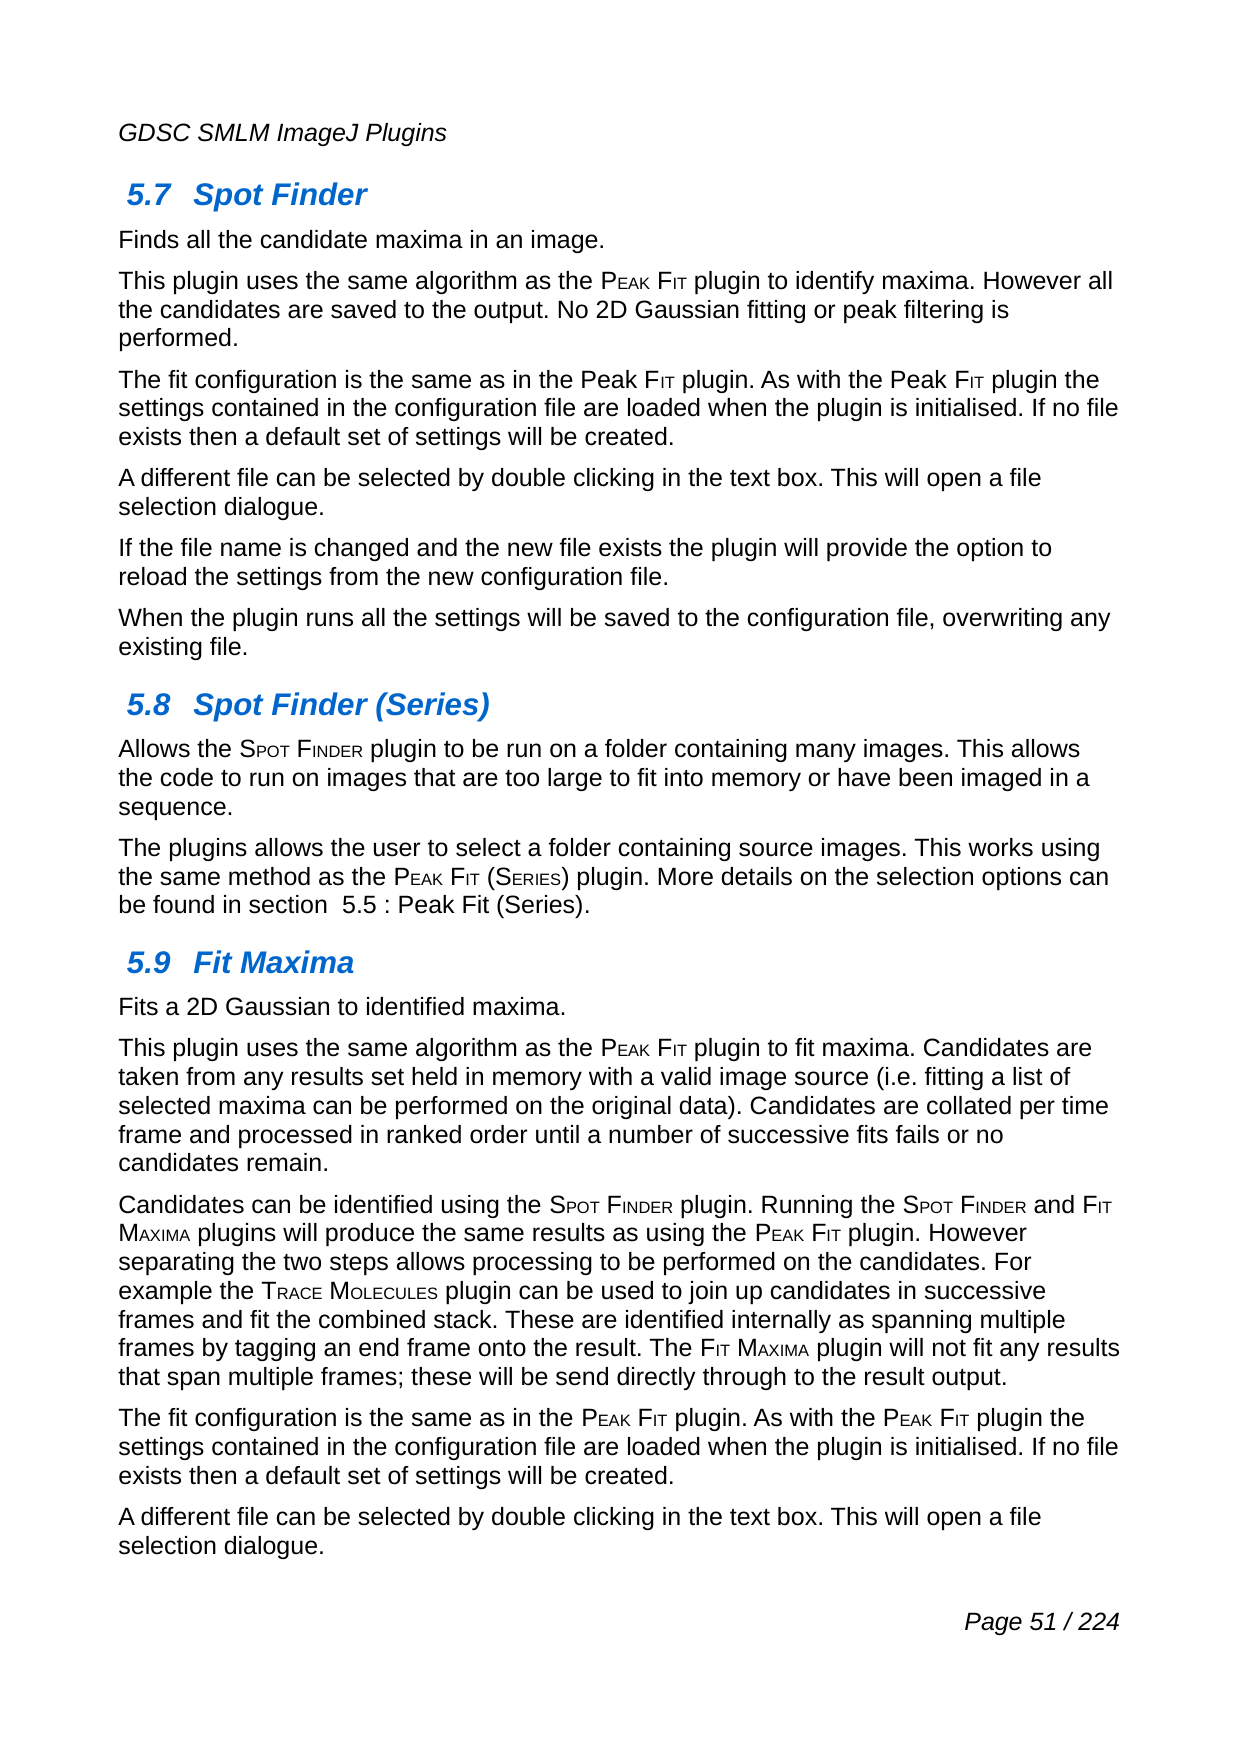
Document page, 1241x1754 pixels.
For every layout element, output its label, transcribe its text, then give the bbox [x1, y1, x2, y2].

text This plugin uses the same algorithm as the Peak Fit plugin to identify maxima. However all the candidates are saved to the output. No 2D Gaussian fitting or peak filtering is performed. [118, 266, 1122, 352]
text Fits a 2D Gaussian to identified maxima. [118, 992, 1122, 1021]
text The fit configuration is the same as in the Peak Fit plugin. As with the Peak Fit plugin the settings contained in the configuration file are loaded when the plugin is initialised. If no file exists then a default set of settings will be created. [118, 1403, 1122, 1490]
text Candidates can be identified using the Spot Finder plugin. Running the Spot Finder and Fit Maxima plugins will produce the same results as using the Peak Fit plugin. However separating the two steps allows processing to be performed on the candidates. For example the Trace Molecules plugin can be used to join up candidates in successive frames and fit the combined stack. These are identified internally as spanning multiple frames by tagging an end frame onto the result. The Fit Maxima plugin will not fit any results that span multiple frames; these will be send directly through to the result output. [118, 1190, 1122, 1391]
subtitle Fit Maxima [118, 944, 1122, 980]
text This plugin uses the same algorithm as the Peak Fit plugin to fit maxima. Candidates are taken from any results set held in memory with a valid image source (i.e. fitting a list of selected maxima can be performed on the original data). Candidates are collated per time frame and processed in ranked order until a number of successive fits fails or no candidates remain. [118, 1033, 1122, 1177]
subtitle Spot Finder [118, 176, 1122, 212]
text The plugins allows the user to select a folder containing source images. This works using the same method as the Peak Fit (Series) plugin. More details on the selection options can be found in section 5.5: Peak Fit (Series). [118, 833, 1122, 919]
text If the file name is changed and the new file exists the plugin will provide the option to reload the settings from the new configuration file. [118, 533, 1122, 591]
text A different file can be selected by double clicking in the text box. This will open a file selection dialogue. [118, 1502, 1122, 1560]
text Finds all the candidate maxima in an image. [118, 225, 1122, 253]
text The fit configuration is the same as in the Peak Fit plugin. As with the Peak Fit plugin the settings contained in the configuration file are loaded when the plugin is initialised. If no file exists then a default set of settings will be created. [118, 365, 1122, 451]
text Allows the Spot Finder plugin to be run on a folder containing many images. This allows the code to run on images that are too large to fit into memory or have been imaged in a sequence. [118, 734, 1122, 820]
text When the plugin runs all the settings will be saved to the configuration file, overwriting any existing file. [118, 603, 1122, 661]
subtitle Spot Finder (Series) [118, 686, 1122, 722]
text A different file can be selected by double clicking in the text box. This will open a file selection dialogue. [118, 463, 1122, 521]
